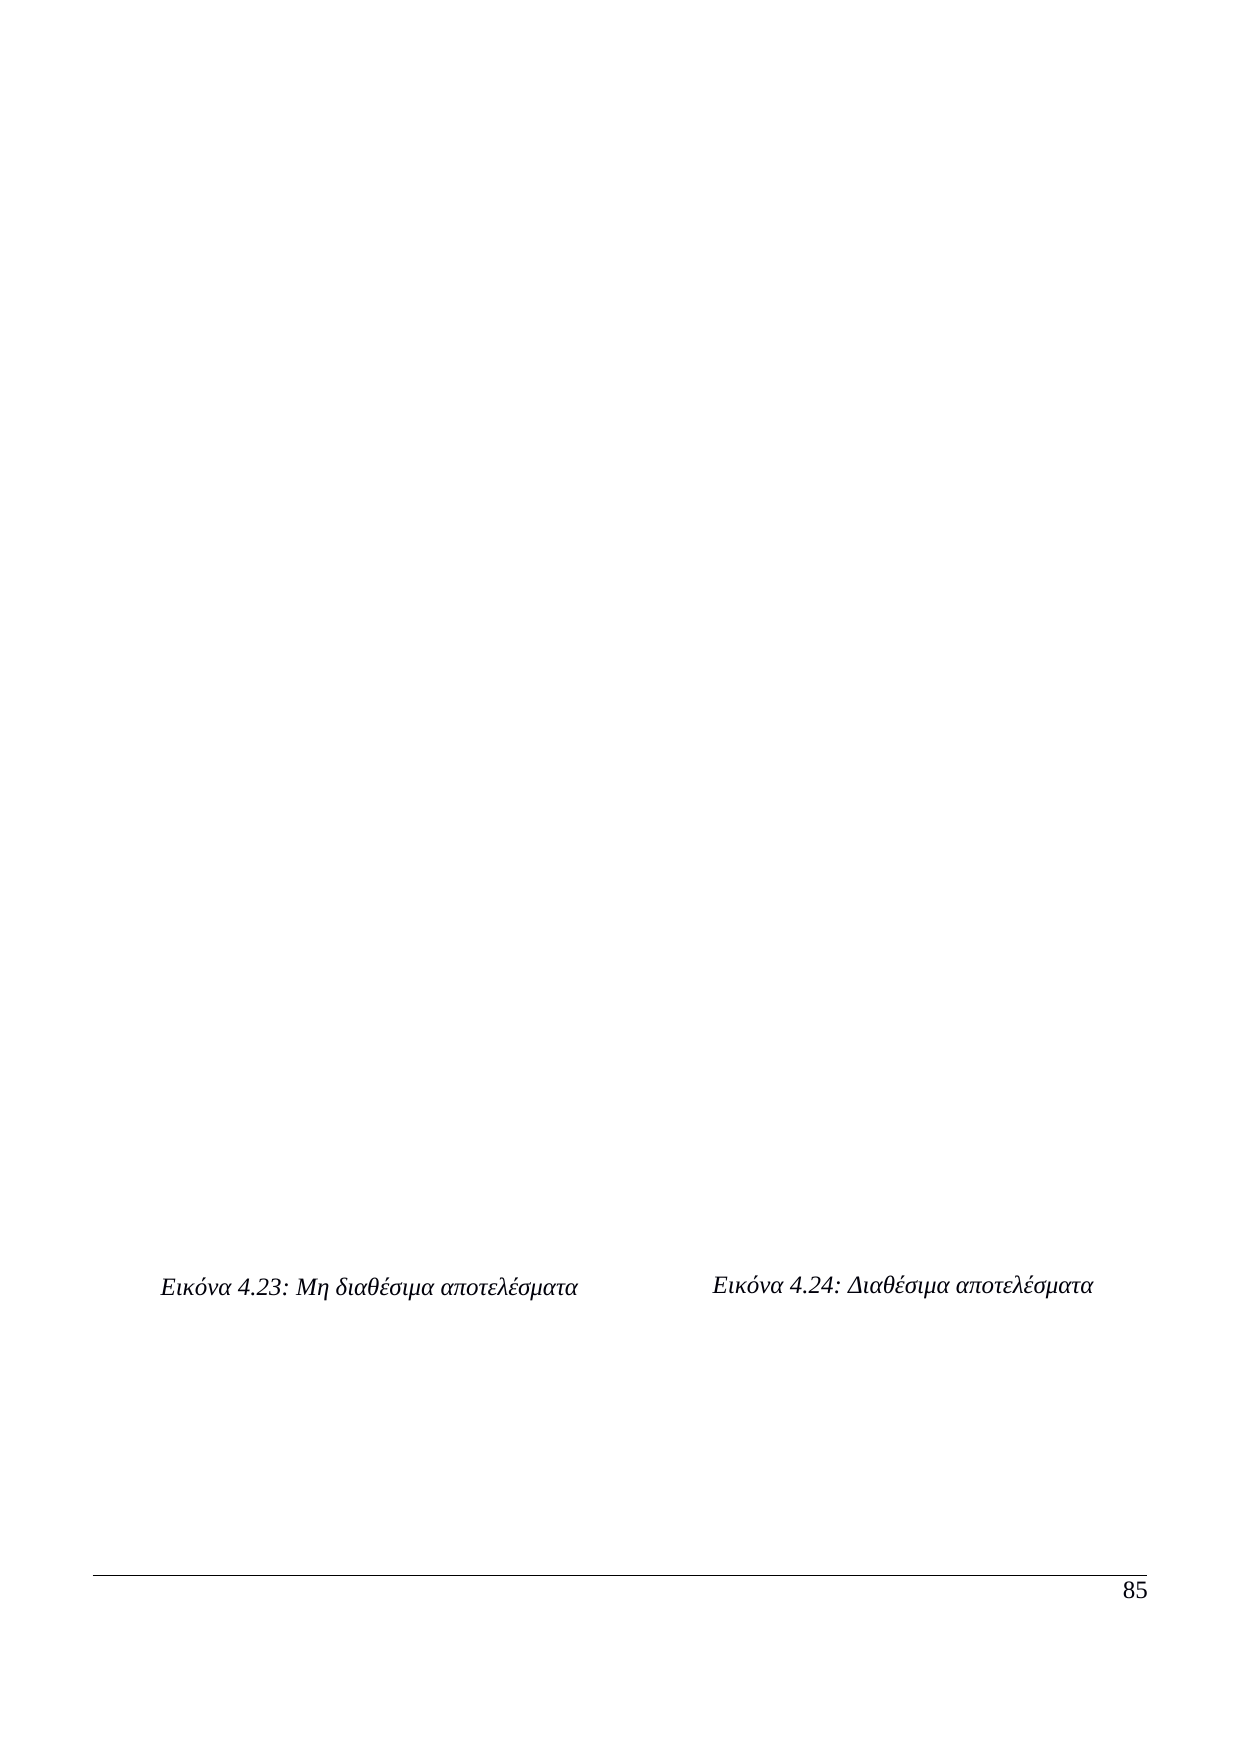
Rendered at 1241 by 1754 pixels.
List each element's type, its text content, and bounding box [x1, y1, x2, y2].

text Εικόνα 4.24: Διαθέσιμα αποτελέσματα [661, 464, 1147, 1299]
text Εικόνα 4.23: Μη διαθέσιμα αποτελέσματα [127, 466, 614, 1301]
